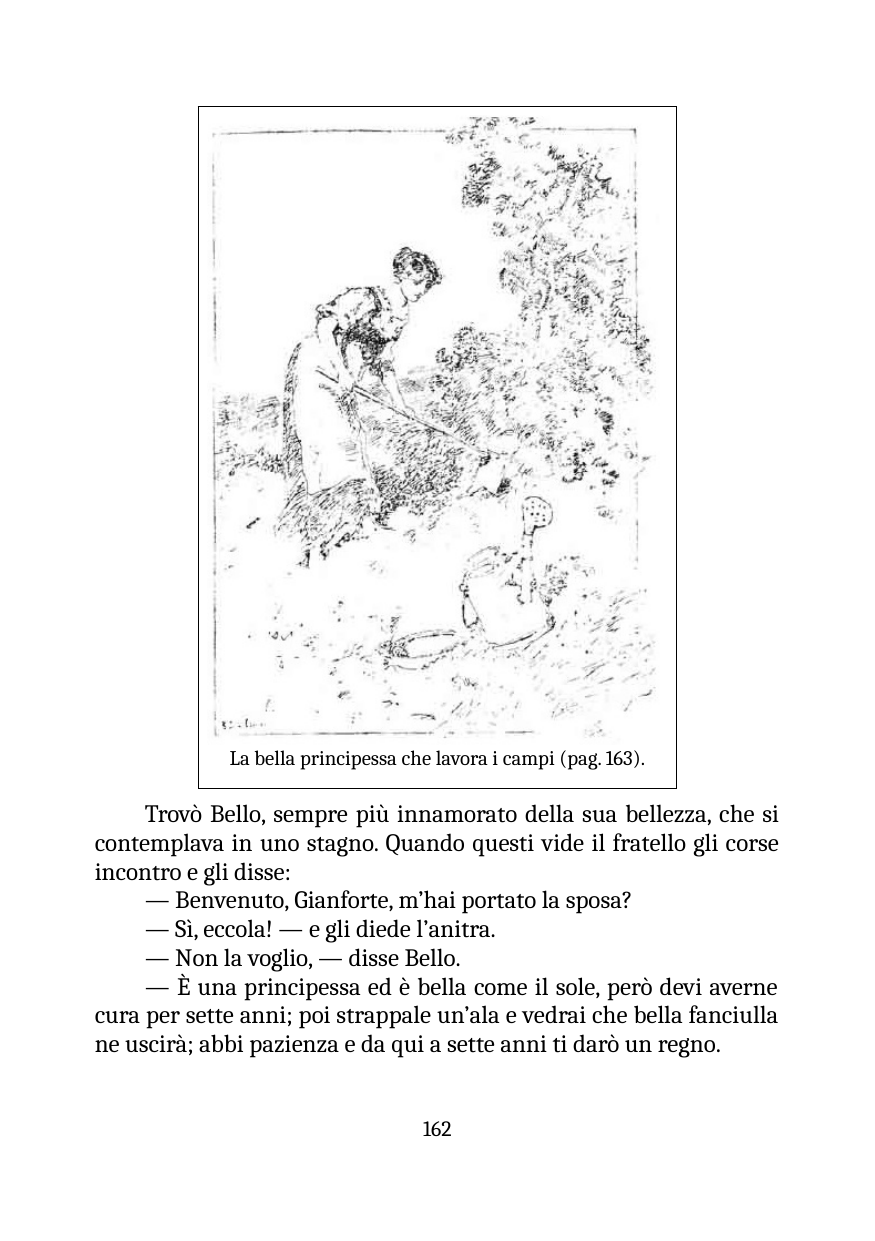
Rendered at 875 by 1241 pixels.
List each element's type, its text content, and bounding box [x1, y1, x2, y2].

picture [207, 115, 667, 747]
text — Sì, eccola! — e gli diede l’anitra. [94, 915, 779, 944]
text Trovò Bello, sempre più innamorato della sua bellezza, che si contemplava in uno stagno. Quando questi vide il fratello gli corse incontro e gli disse: [94, 94, 779, 886]
text — Benvenuto, Gianforte, m’hai portato la sposa? [94, 886, 779, 915]
text La bella principessa che lavora i campi (pag. 163). [206, 115, 668, 771]
text — Non la voglio, — disse Bello. [94, 944, 779, 973]
text — È una principessa ed è bella come il sole, però devi averne cura per sette anni; poi strappale un’ala e vedrai che bella fanciulla ne uscirà; abbi pazienza e da qui a sette anni ti darò un regno. [94, 973, 779, 1059]
